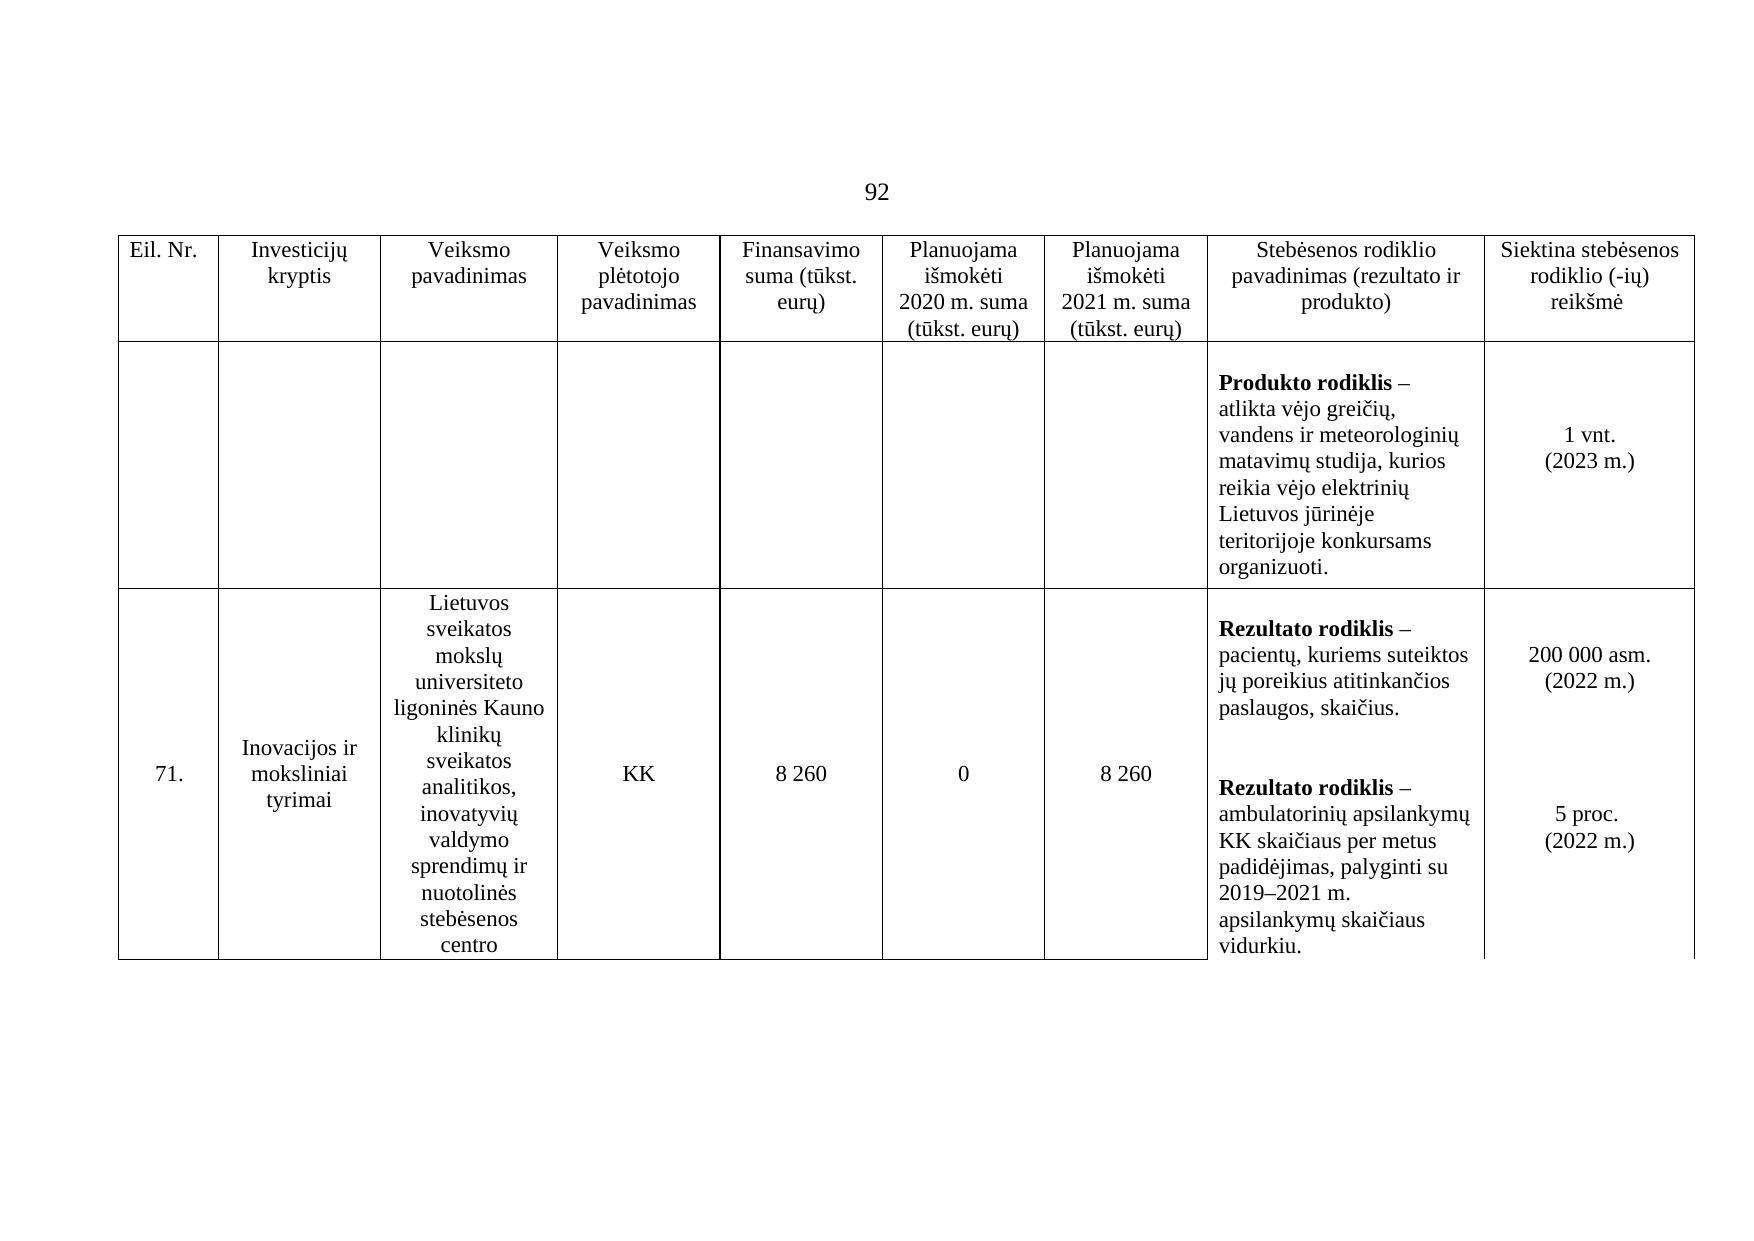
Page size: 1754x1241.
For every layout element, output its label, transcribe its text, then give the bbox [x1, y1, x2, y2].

table_cell Rezultato rodiklis – ambulatorinių apsilankymų KK skaičiaus per metus padidėjimas, palyginti su 2019–2021 m. apsilankymų skaičiaus vidurkiu. [1208, 747, 1484, 958]
table_header Veiksmo plėtotojo pavadinimas [558, 236, 719, 341]
table_cell 8 260 [1045, 589, 1207, 958]
table_header Eil. Nr. [119, 236, 218, 341]
table_header Planuojama išmokėti 2020 m. suma (tūkst. eurų) [883, 236, 1044, 341]
table_cell Lietuvos sveikatos mokslų universiteto ligoninės Kauno klinikų sveikatos analitikos, inovatyvių valdymo sprendimų ir nuotolinės stebėsenos centro [381, 589, 557, 958]
table_cell [883, 342, 1044, 587]
table_header Stebėsenos rodiklio pavadinimas (rezultato ir produkto) [1208, 236, 1484, 341]
table_cell [558, 342, 719, 587]
table_cell 8 260 [721, 589, 882, 958]
table_cell 0 [883, 589, 1044, 958]
table_cell 71. [119, 589, 218, 958]
table_cell [721, 342, 882, 587]
table_cell [381, 342, 557, 587]
table_cell Produkto rodiklis – atlikta vėjo greičių, vandens ir meteorologinių matavimų studija, kurios reikia vėjo elektrinių Lietuvos jūrinėje teritorijoje konkursams organizuoti. [1208, 342, 1484, 587]
table_cell 200 000 asm. (2022 m.) [1485, 589, 1694, 747]
table_cell [1045, 342, 1207, 587]
table_cell 5 proc. (2022 m.) [1485, 747, 1694, 958]
table_header Veiksmo pavadinimas [381, 236, 557, 341]
table_cell KK [558, 589, 719, 958]
table_cell Inovacijos ir moksliniai tyrimai [219, 589, 380, 958]
table_header Finansavimo suma (tūkst. eurų) [721, 236, 882, 341]
table_header Siektina stebėsenos rodiklio (-ių) reikšmė [1485, 236, 1694, 341]
table_cell Rezultato rodiklis – pacientų, kuriems suteiktos jų poreikius atitinkančios paslaugos, skaičius. [1208, 589, 1484, 747]
table_cell 1 vnt. (2023 m.) [1485, 342, 1694, 587]
table_header Investicijų kryptis [219, 236, 380, 341]
table_cell [219, 342, 380, 587]
table_header Planuojama išmokėti 2021 m. suma (tūkst. eurų) [1045, 236, 1207, 341]
table_cell [119, 342, 218, 587]
